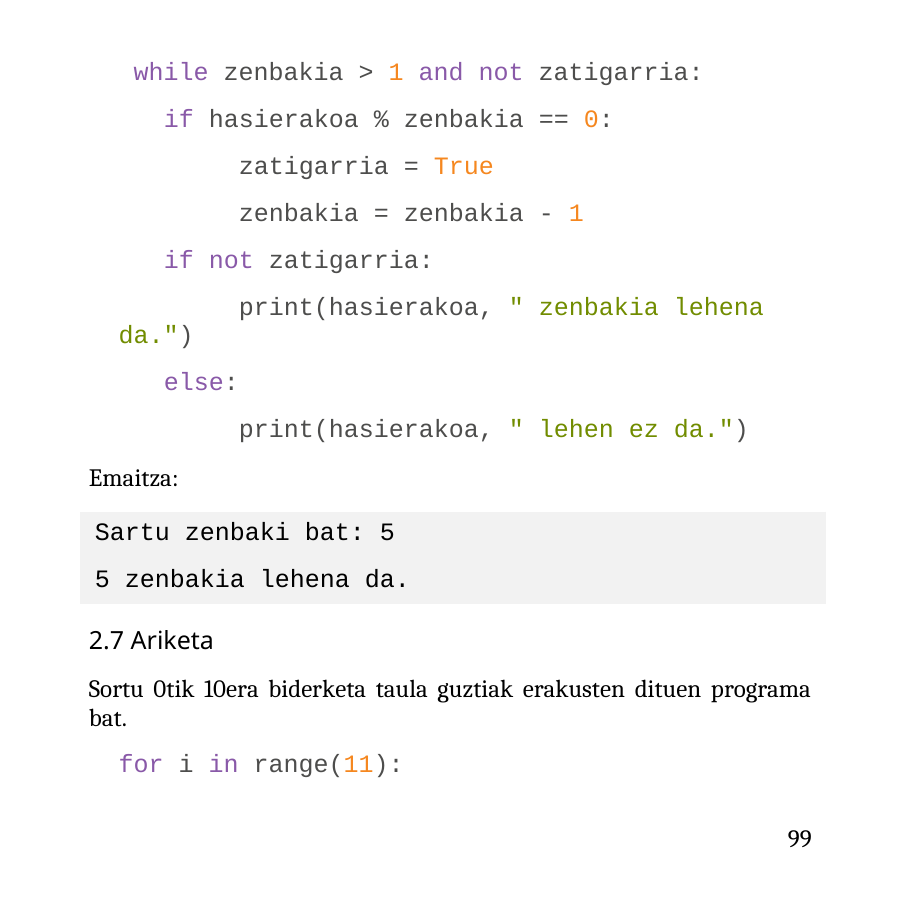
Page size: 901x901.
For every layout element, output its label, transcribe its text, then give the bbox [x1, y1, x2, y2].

text 5 zenbakia lehena da. [86, 559, 820, 597]
text Emaitza: [89, 464, 811, 493]
text zenbakia = zenbakia - 1 [118, 200, 811, 229]
text 2.7 Ariketa [89, 622, 811, 656]
text if not zatigarria: [118, 247, 811, 276]
text if hasierakoa % zenbakia == 0: [118, 106, 811, 134]
text for i in range(11): [118, 751, 811, 780]
text print(hasierakoa, " zenbakia lehena da.") [118, 294, 811, 351]
text else: [118, 370, 811, 398]
text while zenbakia > 1 and not zatigarria: [118, 59, 811, 87]
text zatigarria = True [118, 153, 811, 182]
text Sortu 0tik 10era biderketa taula guztiak erakusten dituen programa bat. [89, 675, 811, 733]
text print(hasierakoa, " lehen ez da.") [118, 417, 811, 445]
text Sartu zenbaki bat: 5 [86, 518, 820, 548]
